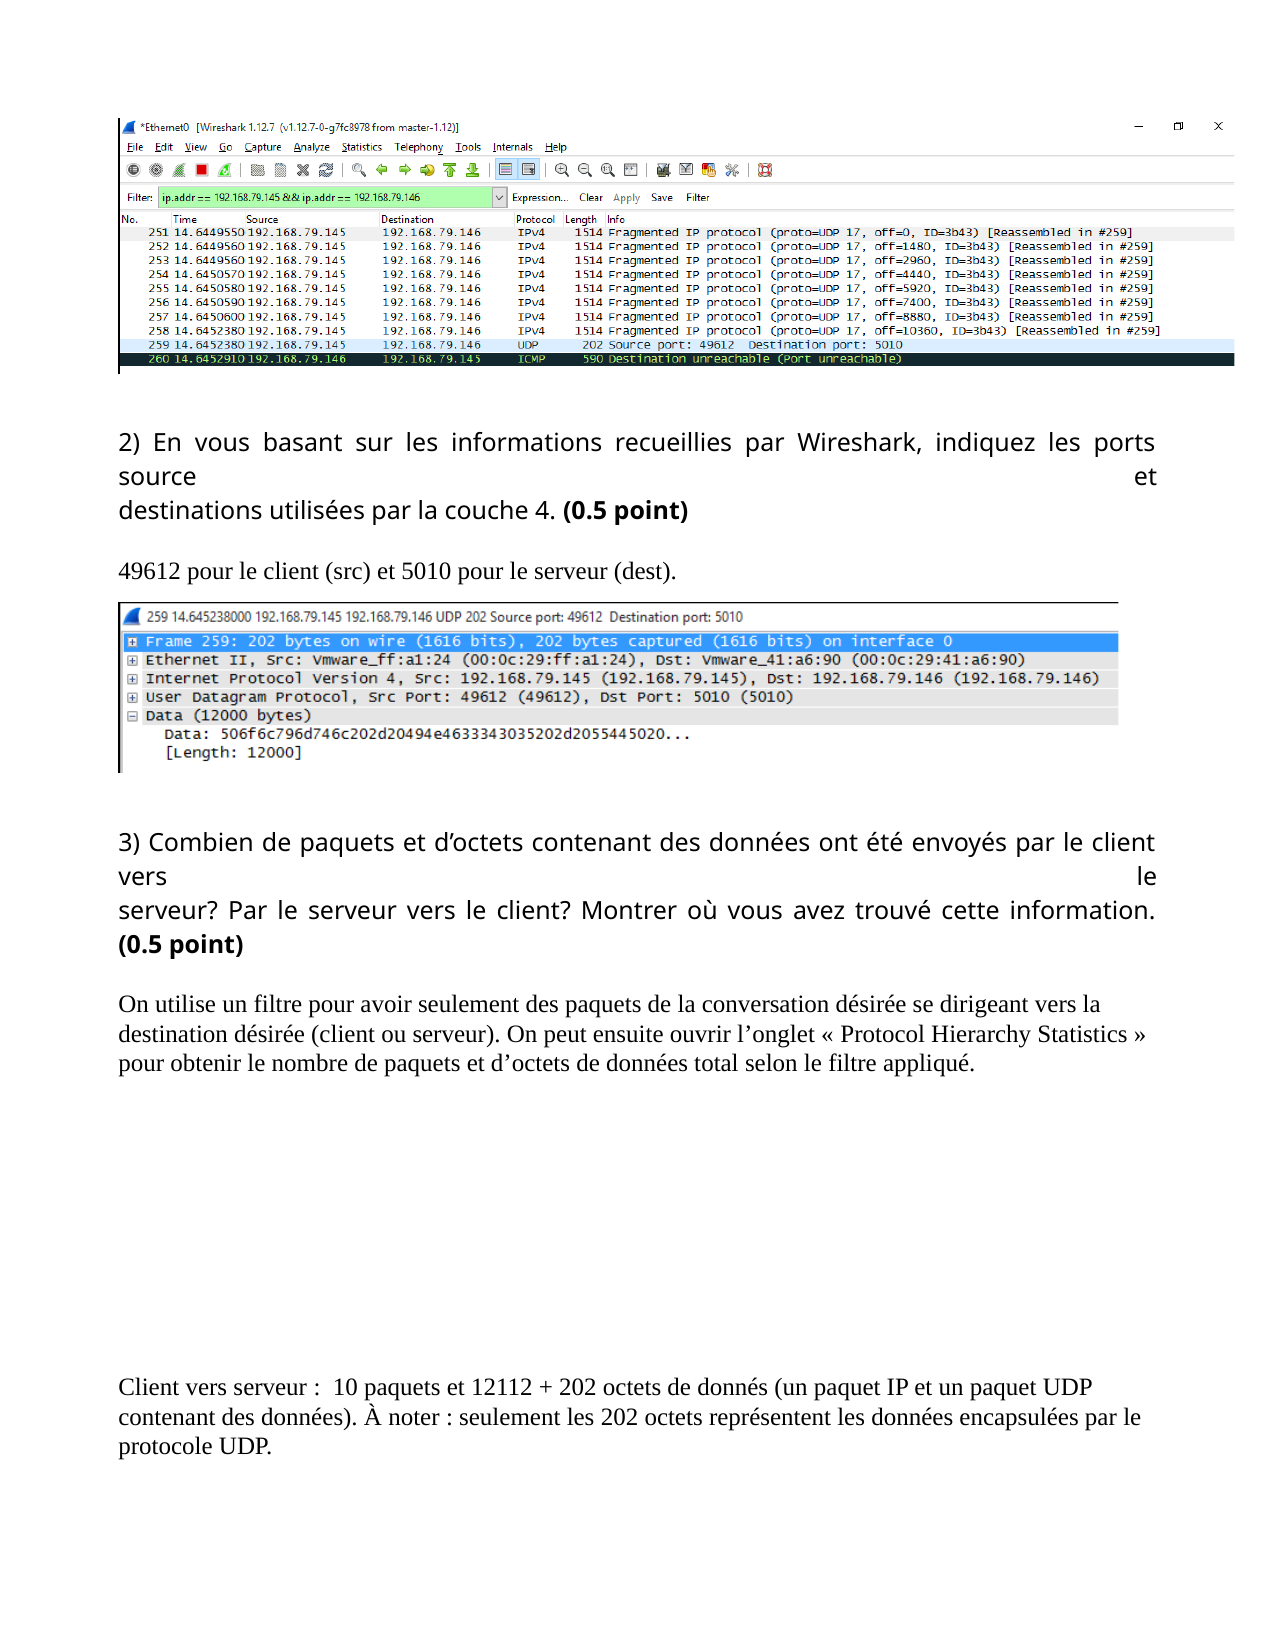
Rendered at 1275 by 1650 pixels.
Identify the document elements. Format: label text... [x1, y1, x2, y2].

text Client vers serveur : 10 paquets et 12112 + 202 octets de donnés (un paquet IP et un paquet UDP contenant des données). À noter : seulement les 202 octets représentent les données encapsulées par le protocole UDP. [118, 1372, 1157, 1460]
text 49612 pour le client (src) et 5010 pour le serveur (dest). [118, 556, 1157, 584]
text On utilise un filtre pour avoir seulement des paquets de la conversation désirée se dirigeant vers la destination désirée (client ou serveur). On peut ensuite ouvrir l’onglet « Protocol Hierarchy Statistics » pour obtenir le nombre de paquets et d’octets de données total selon le filtre appliqué. [118, 989, 1157, 1077]
text 3) Combien de paquets et d’octets contenant des données ont été envoyés par le client vers le serveur? Par le serveur vers le client? Montrer où vous avez trouvé cette information. (0.5 point) [118, 824, 1157, 960]
text 2) En vous basant sur les informations recueillies par Wireshark, indiquez les ports source et destinations utilisées par la couche 4. (0.5 point) [118, 391, 1157, 527]
